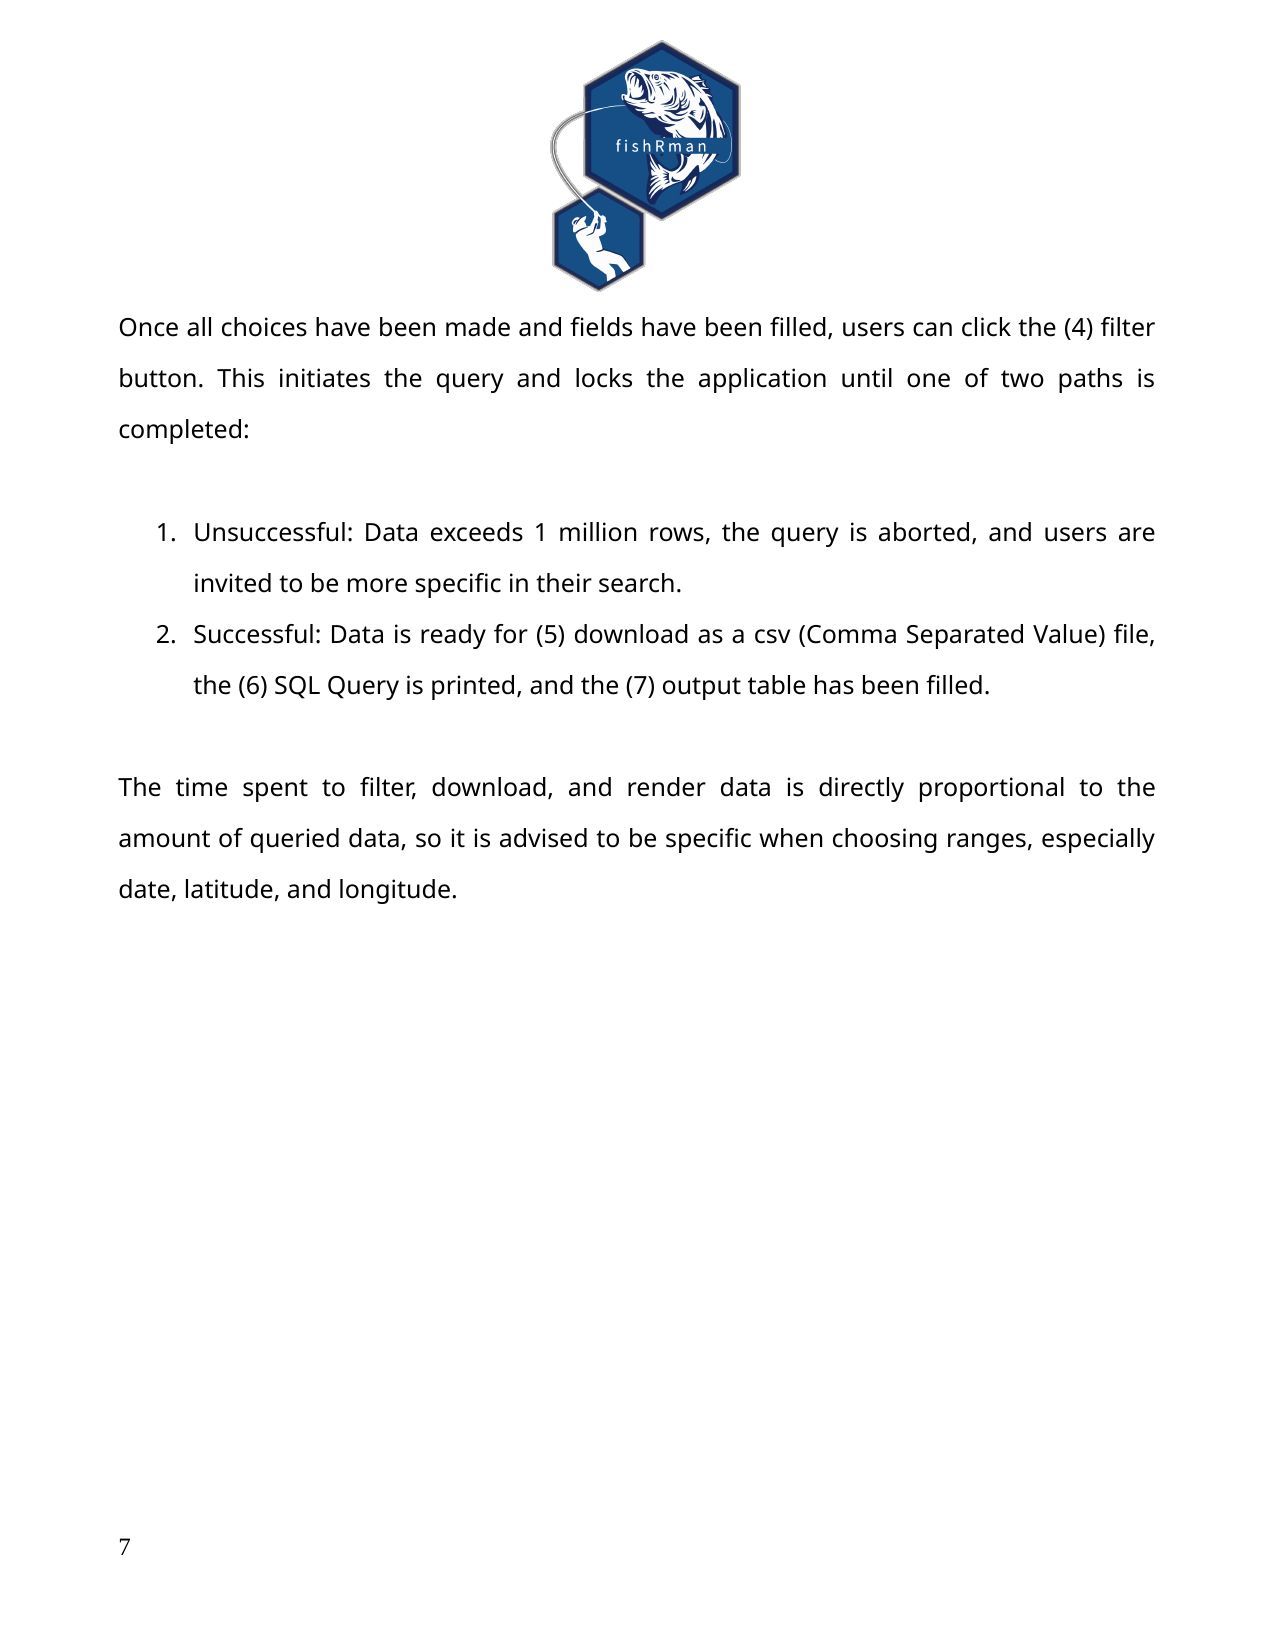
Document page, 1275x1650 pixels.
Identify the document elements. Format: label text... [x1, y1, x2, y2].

picture [510, 38, 765, 293]
text Once all choices have been made and fields have been filled, users can click the (4) filter button. This initiates the query and locks the application until one of two paths is completed: [118, 293, 1157, 446]
text The time spent to filter, download, and render data is directly proportional to the amount of queried data, so it is advised to be specific when choosing ranges, especially date, latitude, and longitude. [118, 769, 1157, 906]
list Successful: Data is ready for (5) download as a csv (Comma Separated Value) file, the (6) SQL Query is printed, and the (7) output table has been filled. [156, 616, 1157, 701]
list Unsuccessful: Data exceeds 1 million rows, the query is aborted, and users are invited to be more specific in their search. [156, 514, 1157, 599]
